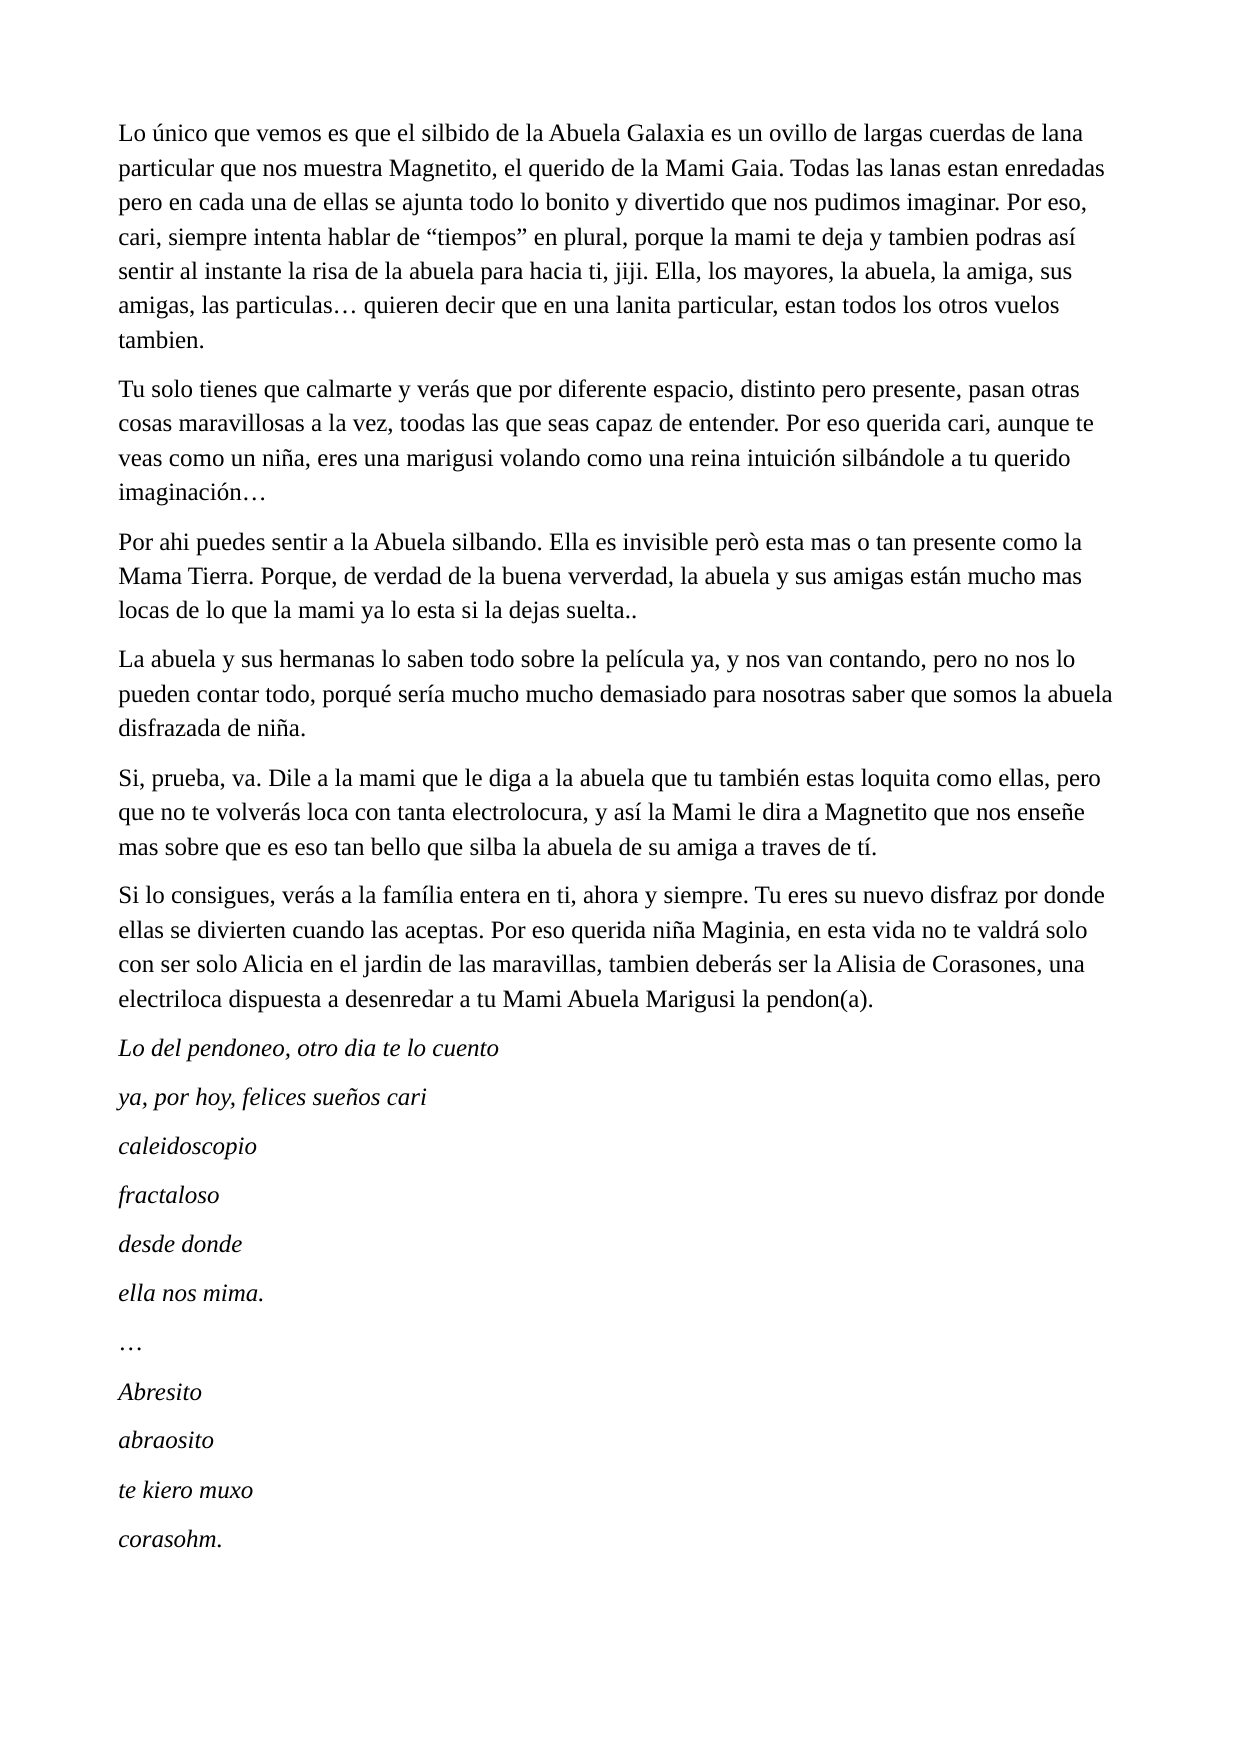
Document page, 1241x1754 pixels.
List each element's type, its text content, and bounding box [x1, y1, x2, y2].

text ella nos mima. [118, 1278, 1122, 1307]
text Tu solo tienes que calmarte y verás que por diferente espacio, distinto pero presente, pasan otras cosas maravillosas a la vez, toodas las que seas capaz de entender. Por eso querida cari, aunque te veas como un niña, eres una marigusi volando como una reina intuición silbándole a tu querido imaginación… [118, 374, 1122, 506]
text … [118, 1327, 1122, 1356]
text Si lo consigues, verás a la família entera en ti, ahora y siempre. Tu eres su nuevo disfraz por donde ellas se divierten cuando las aceptas. Por eso querida niña Maginia, en esta vida no te valdrá solo con ser solo Alicia en el jardin de las maravillas, tambien deberás ser la Alisia de Corasones, una electriloca dispuesta a desenredar a tu Mami Abuela Marigusi la pendon(a). [118, 881, 1122, 1013]
text caleidoscopio [118, 1131, 1122, 1160]
text te kiero muxo [118, 1475, 1122, 1503]
text desde donde [118, 1229, 1122, 1258]
text Si, prueba, va. Dile a la mami que le diga a la abuela que tu también estas loquita como ellas, pero que no te volverás loca con tanta electrolocura, y así la Mami le dira a Magnetito que nos enseñe mas sobre que es eso tan bello que silba la abuela de su amiga a traves de tí. [118, 763, 1122, 860]
text ya, por hoy, felices sueños cari [118, 1082, 1122, 1111]
text Abresito [118, 1377, 1122, 1405]
text La abuela y sus hermanas lo saben todo sobre la película ya, y nos van contando, pero no nos lo pueden contar todo, porqué sería mucho mucho demasiado para nosotras saber que somos la abuela disfrazada de niña. [118, 644, 1122, 742]
text abraosito [118, 1426, 1122, 1454]
text Por ahi puedes sentir a la Abuela silbando. Ella es invisible però esta mas o tan presente como la Mama Tierra. Porque, de verdad de la buena ververdad, la abuela y sus amigas están mucho mas locas de lo que la mami ya lo esta si la dejas suelta.. [118, 527, 1122, 624]
text corasohm. [118, 1524, 1122, 1552]
text fractaloso [118, 1180, 1122, 1209]
text Lo del pendoneo, otro dia te lo cuento [118, 1033, 1122, 1062]
text Lo único que vemos es que el silbido de la Abuela Galaxia es un ovillo de largas cuerdas de lana particular que nos muestra Magnetito, el querido de la Mami Gaia. Todas las lanas estan enredadas pero en cada una de ellas se ajunta todo lo bonito y divertido que nos pudimos imaginar. Por eso, cari, siempre intenta hablar de “tiempos” en plural, porque la mami te deja y tambien podras así sentir al instante la risa de la abuela para hacia ti, jiji. Ella, los mayores, la abuela, la amiga, sus amigas, las particulas… quieren decir que en una lanita particular, estan todos los otros vuelos tambien. [118, 118, 1122, 354]
